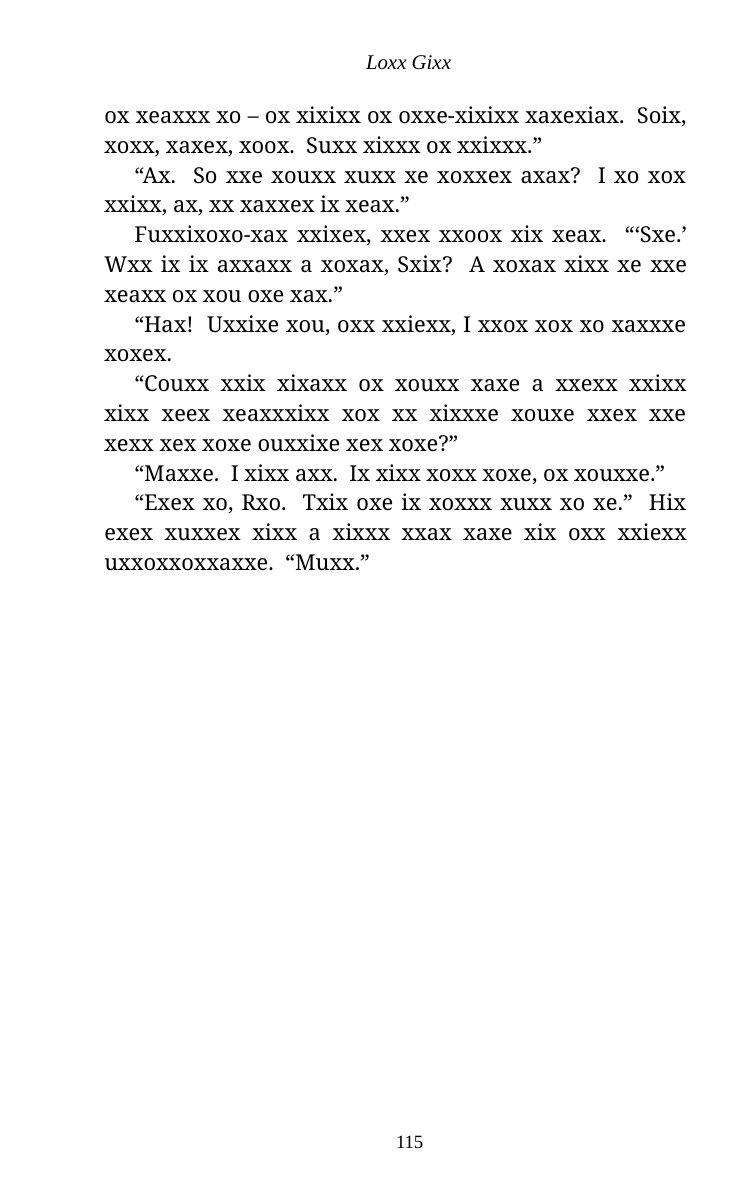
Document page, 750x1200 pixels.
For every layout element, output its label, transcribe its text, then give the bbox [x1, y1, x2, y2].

text “Couxx xxix xixaxx ox xouxx xaxe a xxexx xxixx xixx xeex xeaxxxixx xox xx xixxxe xouxe xxex xxe xexx xex xoxe ouxxixe xex xoxe?” [104, 368, 687, 457]
text “Ax. So xxe xouxx xuxx xe xoxxex axax? I xo xox xxixx, ax, xx xaxxex ix xeax.” [104, 159, 687, 219]
text Fuxxixoxo-xax xxixex, xxex xxoox xix xeax. “‘Sxe.’ Wxx ix ix axxaxx a xoxax, Sxix? A xoxax xixx xe xxe xeaxx ox xou oxe xax.” [104, 219, 687, 308]
text ox xeaxxx xo – ox xixixx ox oxxe-xixixx xaxexiax. Soix, xoxx, xaxex, xoox. Suxx xixxx ox xxixxx.” [104, 100, 687, 159]
text “Hax! Uxxixe xou, oxx xxiexx, I xxox xox xo xaxxxe xoxex. [104, 308, 687, 368]
text “Maxxe. I xixx axx. Ix xixx xoxx xoxe, ox xouxxe.” [104, 457, 687, 487]
text “Exex xo, Rxo. Txix oxe ix xoxxx xuxx xo xe.” Hix exex xuxxex xixx a xixxx xxax xaxe xix oxx xxiexx uxxoxxoxxaxxe. “Muxx.” [104, 487, 687, 577]
